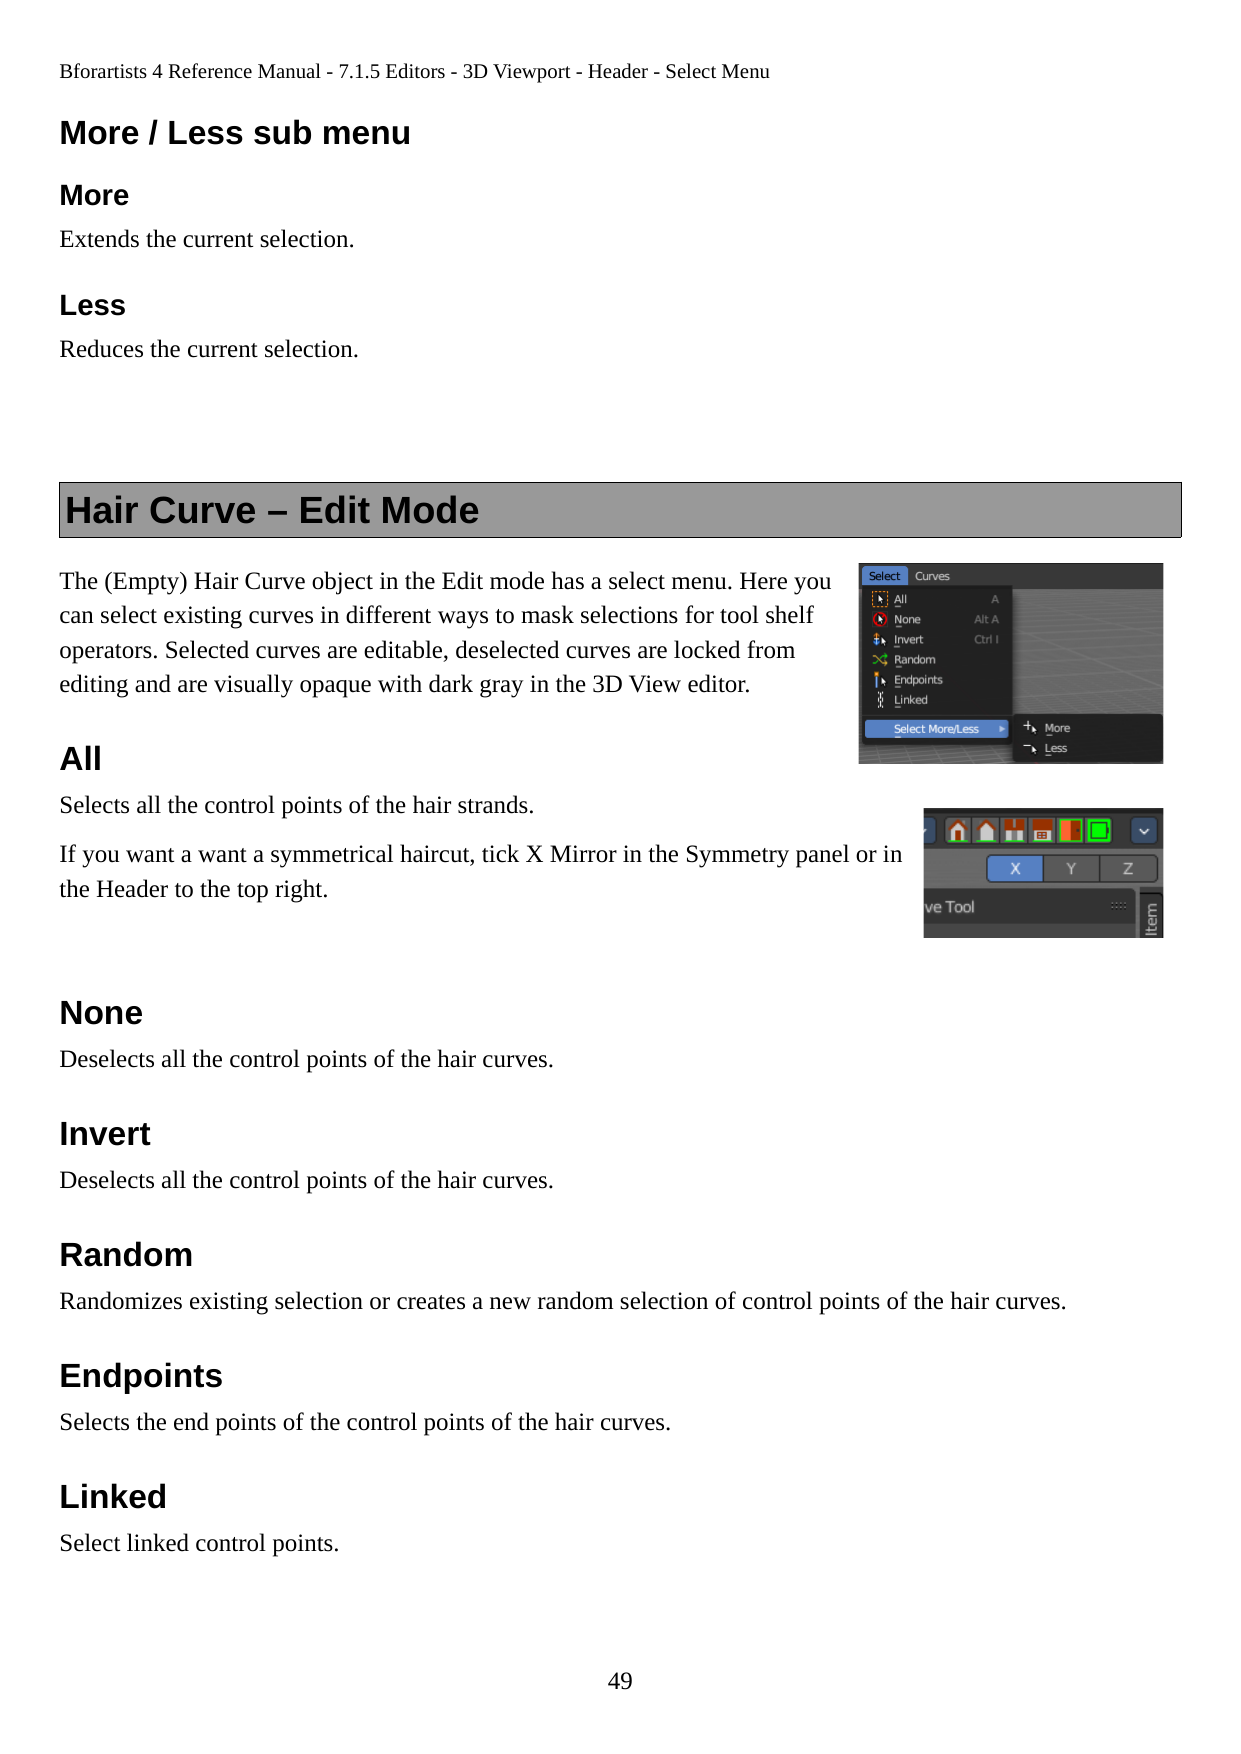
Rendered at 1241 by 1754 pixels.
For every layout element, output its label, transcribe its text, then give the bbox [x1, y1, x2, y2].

subtitle More / Less sub menu [59, 113, 1181, 151]
subtitle Invert [59, 1114, 1181, 1152]
subtitle Endpoints [59, 1356, 1181, 1394]
text Selects the end points of the control points of the hair curves. [59, 1407, 1181, 1436]
subtitle More [59, 178, 1181, 212]
subtitle Less [59, 288, 1181, 322]
table_header Hair Curve – Edit Mode [60, 483, 1181, 537]
text Selects all the control points of the hair strands. [59, 790, 1181, 819]
subtitle Random [59, 1235, 1181, 1273]
text The (Empty) Hair Curve object in the Edit mode has a select menu. Here you can select existing curves in different ways to mask selections for tool shelf operators. Selected curves are editable, deselected curves are locked from editing and are visually opaque with dark gray in the 3D View editor. [59, 566, 858, 698]
subtitle None [59, 993, 1181, 1031]
subtitle Linked [59, 1477, 1181, 1516]
text Deselects all the control points of the hair curves. [59, 1165, 1181, 1194]
text If you want a want a symmetrical haircut, tick X Mirror in the Symmetry panel or in the Header to the top right. [59, 839, 923, 902]
picture [923, 808, 1164, 938]
text Randomizes existing selection or creates a new random selection of control points of the hair curves. [59, 1286, 1181, 1315]
text Reduces the current selection. [59, 334, 1181, 363]
text Select linked control points. [59, 1528, 1181, 1557]
text Extends the current selection. [59, 224, 1181, 253]
subtitle All [59, 739, 1181, 778]
text Deselects all the control points of the hair curves. [59, 1044, 1181, 1073]
picture [858, 563, 1164, 764]
